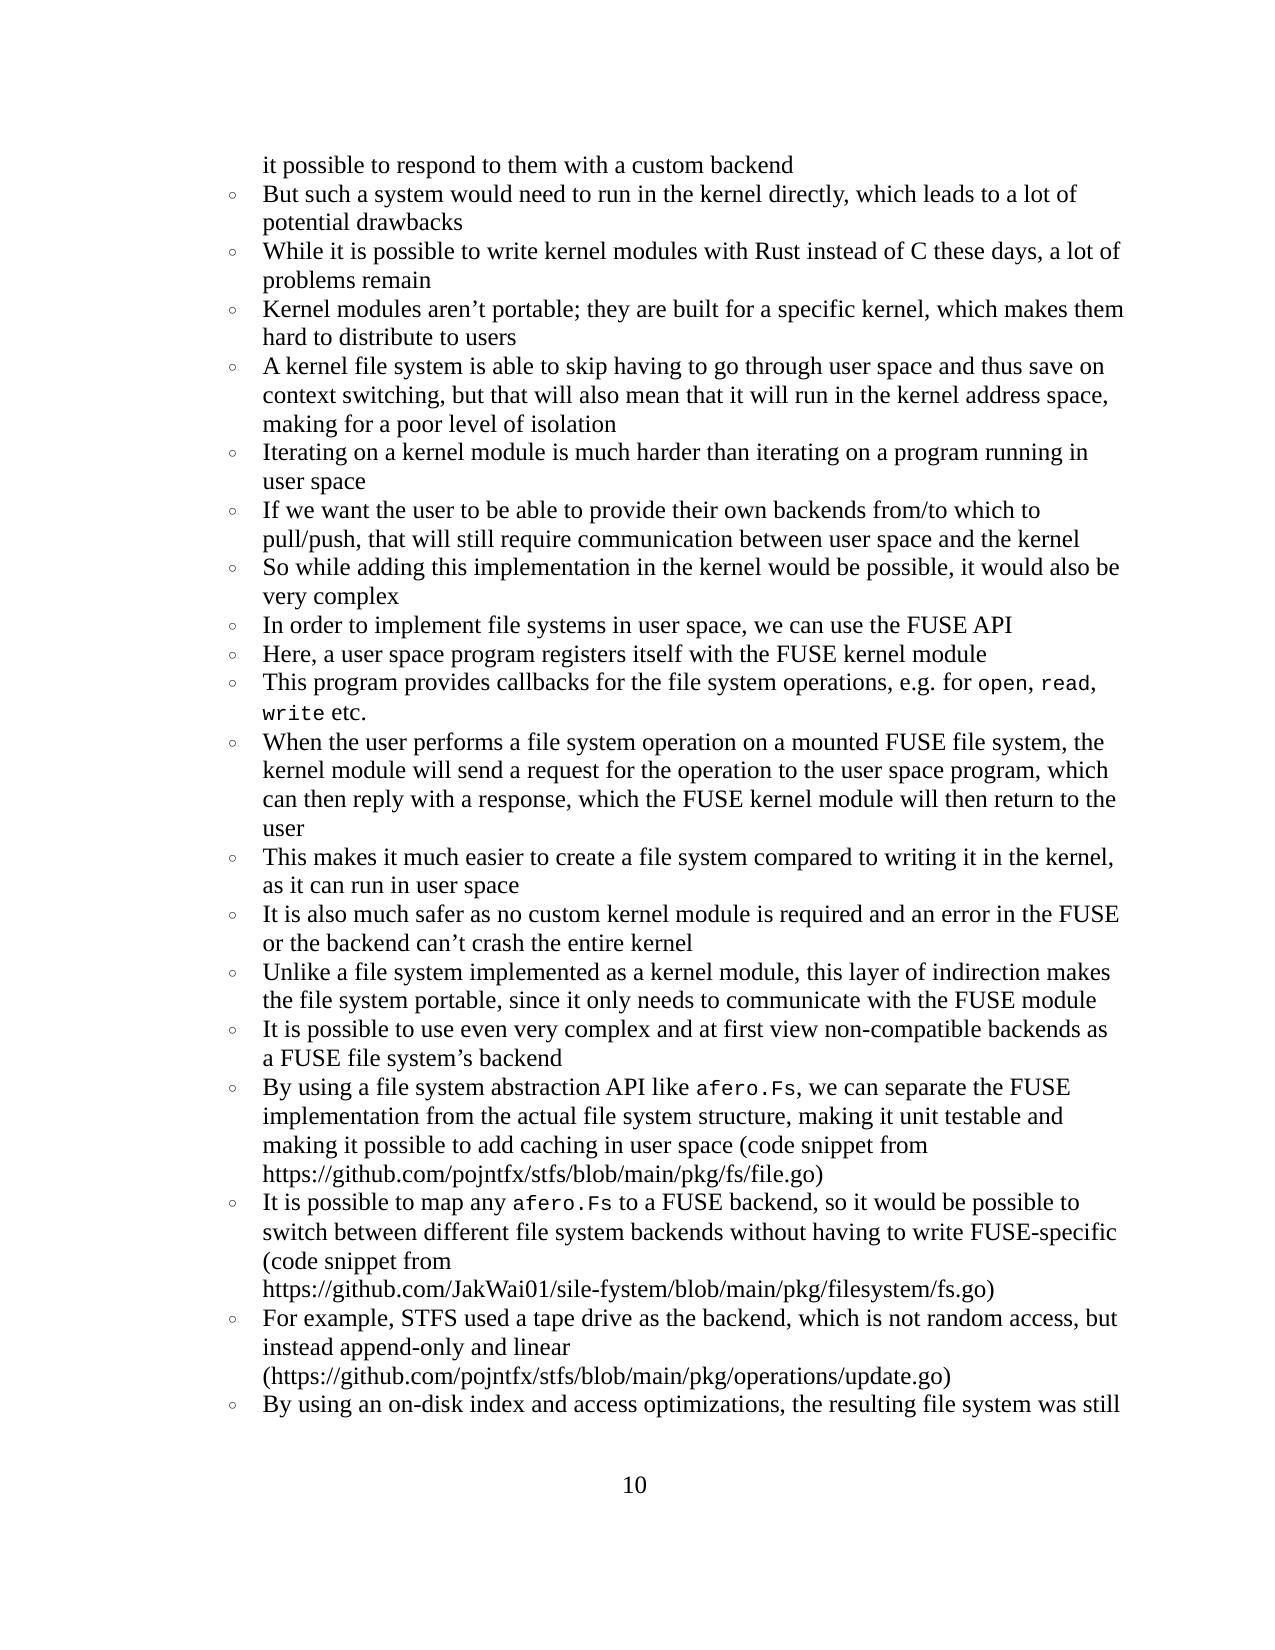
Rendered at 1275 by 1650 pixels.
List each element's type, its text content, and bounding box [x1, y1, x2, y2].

list It is also much safer as no custom kernel module is required and an error in the FUSE or the backend can’t crash the entire kernel [225, 899, 1125, 957]
list But such a system would need to run in the kernel directly, which leads to a lot of potential drawbacks [225, 179, 1125, 236]
list It is possible to use even very complex and at first view non-compatible backends as a FUSE file system’s backend [225, 1014, 1125, 1072]
list By using a file system abstraction API like afero.Fs, we can separate the FUSE implementation from the actual file system structure, making it unit testable and making it possible to add caching in user space (code snippet from https://github.com/pojntfx/stfs/blob/main/pkg/fs/file.go) [225, 1072, 1125, 1187]
list So while adding this implementation in the kernel would be possible, it would also be very complex [225, 552, 1125, 610]
list If we want the user to be able to provide their own backends from/to which to pull/push, that will still require communication between user space and the kernel [225, 495, 1125, 552]
list Kernel modules aren’t portable; they are built for a specific kernel, which makes them hard to distribute to users [225, 294, 1125, 351]
list A kernel file system is able to skip having to go through user space and thus save on context switching, but that will also mean that it will run in the kernel address space, making for a poor level of isolation [225, 351, 1125, 437]
list it possible to respond to them with a custom backend [225, 150, 1125, 179]
list For example, STFS used a tape drive as the backend, which is not random access, but instead append-only and linear (https://github.com/pojntfx/stfs/blob/main/pkg/operations/update.go) [225, 1303, 1125, 1389]
list Here, a user space program registers itself with the FUSE kernel module [225, 639, 1125, 667]
list By using an on-disk index and access optimizations, the resulting file system was still [225, 1389, 1125, 1418]
list This program provides callbacks for the file system operations, e.g. for open, read, write etc. [225, 667, 1125, 727]
list When the user performs a file system operation on a mounted FUSE file system, the kernel module will send a request for the operation to the user space program, which can then reply with a response, which the FUSE kernel module will then return to the user [225, 727, 1125, 842]
list While it is possible to write kernel modules with Rust instead of C these days, a lot of problems remain [225, 236, 1125, 294]
list It is possible to map any afero.Fs to a FUSE backend, so it would be possible to switch between different file system backends without having to write FUSE-specific (code snippet from https://github.com/JakWai01/sile-fystem/blob/main/pkg/filesystem/fs.go) [225, 1187, 1125, 1303]
list This makes it much easier to create a file system compared to writing it in the kernel, as it can run in user space [225, 842, 1125, 899]
list In order to implement file systems in user space, we can use the FUSE API [225, 610, 1125, 639]
list Unlike a file system implemented as a kernel module, this layer of indirection makes the file system portable, since it only needs to communicate with the FUSE module [225, 957, 1125, 1014]
list Iterating on a kernel module is much harder than iterating on a program running in user space [225, 437, 1125, 495]
